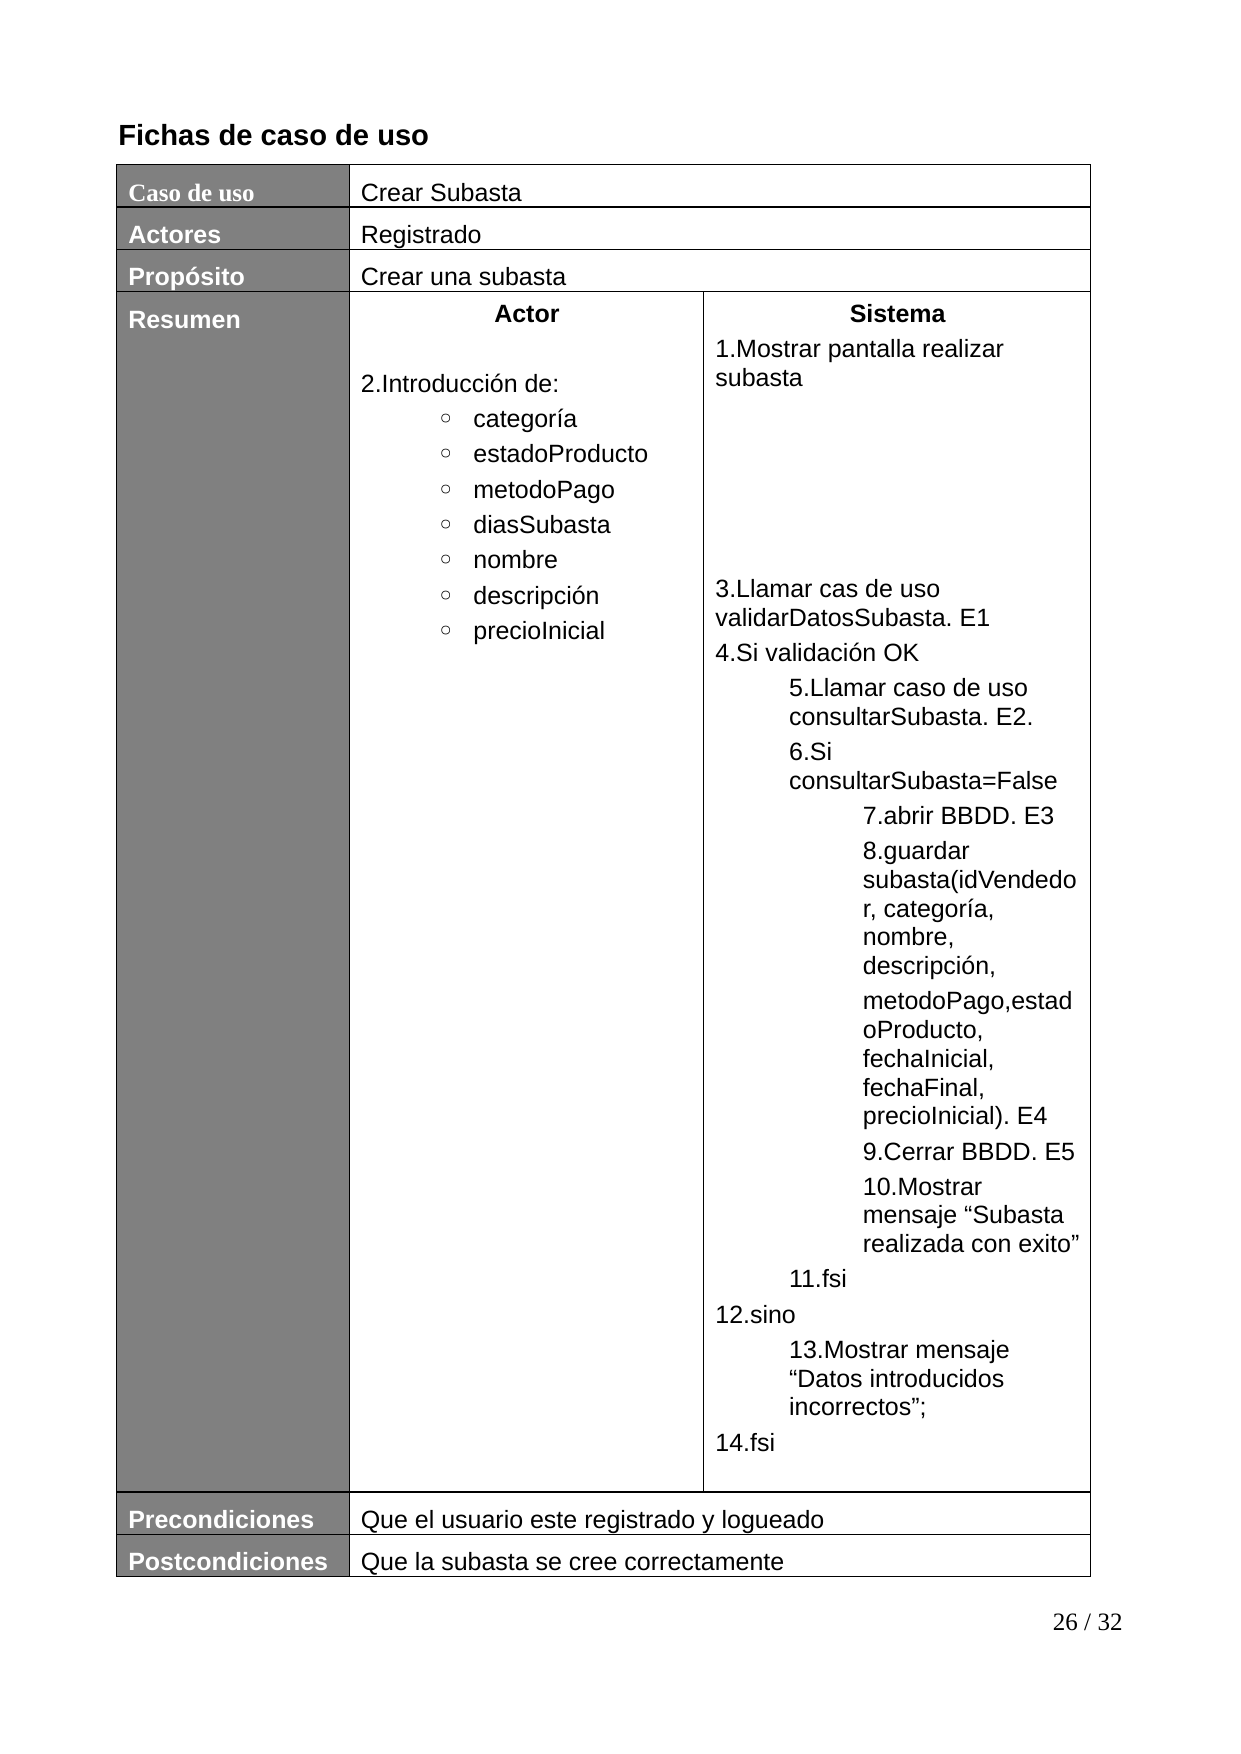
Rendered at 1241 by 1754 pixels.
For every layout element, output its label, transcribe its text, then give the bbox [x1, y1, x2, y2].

table_cell Sistema 1.Mostrar pantalla realizar subasta 3.Llamar cas de uso validarDatosSubasta. E1 4.Si validación OK 5.Llamar caso de uso consultarSubasta. E2. 6.Si consultarSubasta=False 7.abrir BBDD. E3 8.guardar subasta(idVendedor, categoría, nombre, descripción, metodoPago,estadoProducto, fechaInicial, fechaFinal, precioInicial). E4 9.Cerrar BBDD. E5 10.Mostrar mensaje “Subasta realizada con exito” 11.fsi 12.sino 13.Mostrar mensaje “Datos introducidos incorrectos”; 14.fsi [704, 292, 1090, 1491]
table_cell Resumen [117, 292, 349, 1491]
table_cell Que la subasta se cree correctamente [350, 1535, 1090, 1576]
subtitle Fichas de caso de uso [118, 118, 1122, 152]
table_cell Actores [117, 208, 349, 249]
table_cell Registrado [350, 208, 1090, 249]
table_cell Actor 2.Introducción de: categoría estadoProducto metodoPago diasSubasta nombre descripción precioInicial [350, 292, 703, 1491]
table_cell Crear una subasta [350, 250, 1090, 291]
table_cell Propósito [117, 250, 349, 291]
table_cell Que el usuario este registrado y logueado [350, 1493, 1090, 1534]
table_cell Postcondiciones [117, 1535, 349, 1576]
table_cell Precondiciones [117, 1493, 349, 1534]
table_header Crear Subasta [350, 165, 1090, 206]
table_header Caso de uso [117, 165, 349, 206]
